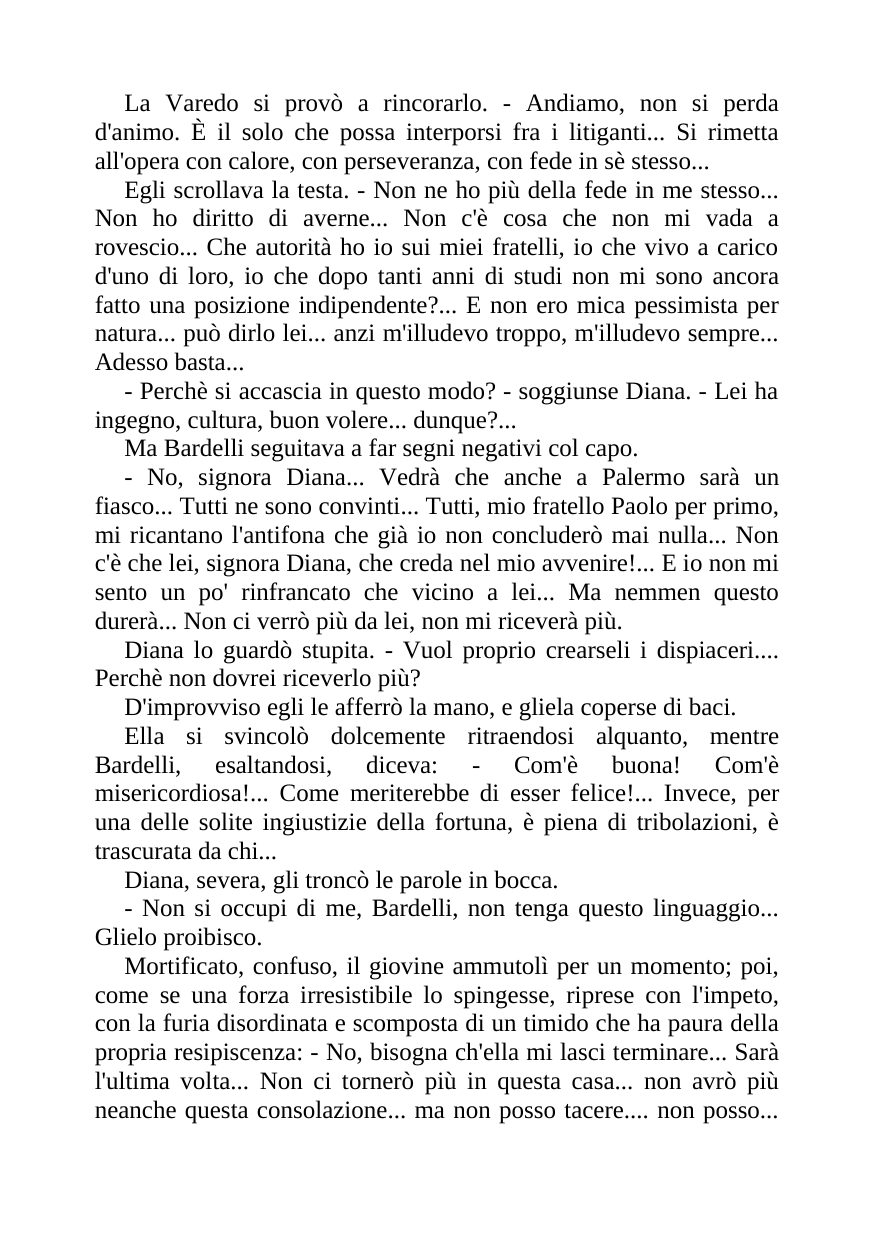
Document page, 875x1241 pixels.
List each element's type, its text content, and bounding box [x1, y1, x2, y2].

text - No, signora Diana... Vedrà che anche a Palermo sarà un fiasco... Tutti ne sono convinti... Tutti, mio fratello Paolo per primo, mi ricantano l'antifona che già io non concluderò mai nulla... Non c'è che lei, signora Diana, che creda nel mio avvenire!... E io non mi sento un po' rinfrancato che vicino a lei... Ma nemmen questo durerà... Non ci verrò più da lei, non mi riceverà più. [94, 462, 779, 635]
text Egli scrollava la testa. - Non ne ho più della fede in me stesso... Non ho diritto di averne... Non c'è cosa che non mi vada a rovescio... Che autorità ho io sui miei fratelli, io che vivo a carico d'uno di loro, io che dopo tanti anni di studi non mi sono ancora fatto una posizione indipendente?... E non ero mica pessimista per natura... può dirlo lei... anzi m'illudevo troppo, m'illudevo sempre... Adesso basta... [94, 175, 779, 376]
text Ella si svincolò dolcemente ritraendosi alquanto, mentre Bardelli, esaltandosi, diceva: - Com'è buona! Com'è misericordiosa!... Come meriterebbe di esser felice!... Invece, per una delle solite ingiustizie della fortuna, è piena di tribolazioni, è trascurata da chi... [94, 721, 779, 865]
text Diana, severa, gli troncò le parole in bocca. [94, 865, 779, 893]
text Ma Bardelli seguitava a far segni negativi col capo. [94, 433, 779, 462]
text - Perchè si accascia in questo modo? - soggiunse Diana. - Lei ha ingegno, cultura, buon volere... dunque?... [94, 376, 779, 433]
text Diana lo guardò stupita. - Vuol proprio crearseli i dispiaceri.... Perchè non dovrei riceverlo più? [94, 635, 779, 692]
text D'improvviso egli le afferrò la mano, e gliela coperse di baci. [94, 692, 779, 721]
text - Non si occupi di me, Bardelli, non tenga questo linguaggio... Glielo proibisco. [94, 893, 779, 951]
text La Varedo si provò a rincorarlo. - Andiamo, non si perda d'animo. È il solo che possa interporsi fra i litiganti... Si rimetta all'opera con calore, con perseveranza, con fede in sè stesso... [94, 88, 779, 175]
text Mortificato, confuso, il giovine ammutolì per un momento; poi, come se una forza irresistibile lo spingesse, riprese con l'impeto, con la furia disordinata e scomposta di un timido che ha paura della propria resipiscenza: - No, bisogna ch'ella mi lasci terminare... Sarà l'ultima volta... Non ci tornerò più in questa casa... non avrò più neanche questa consolazione... ma non posso tacere.... non posso... [94, 951, 779, 1123]
